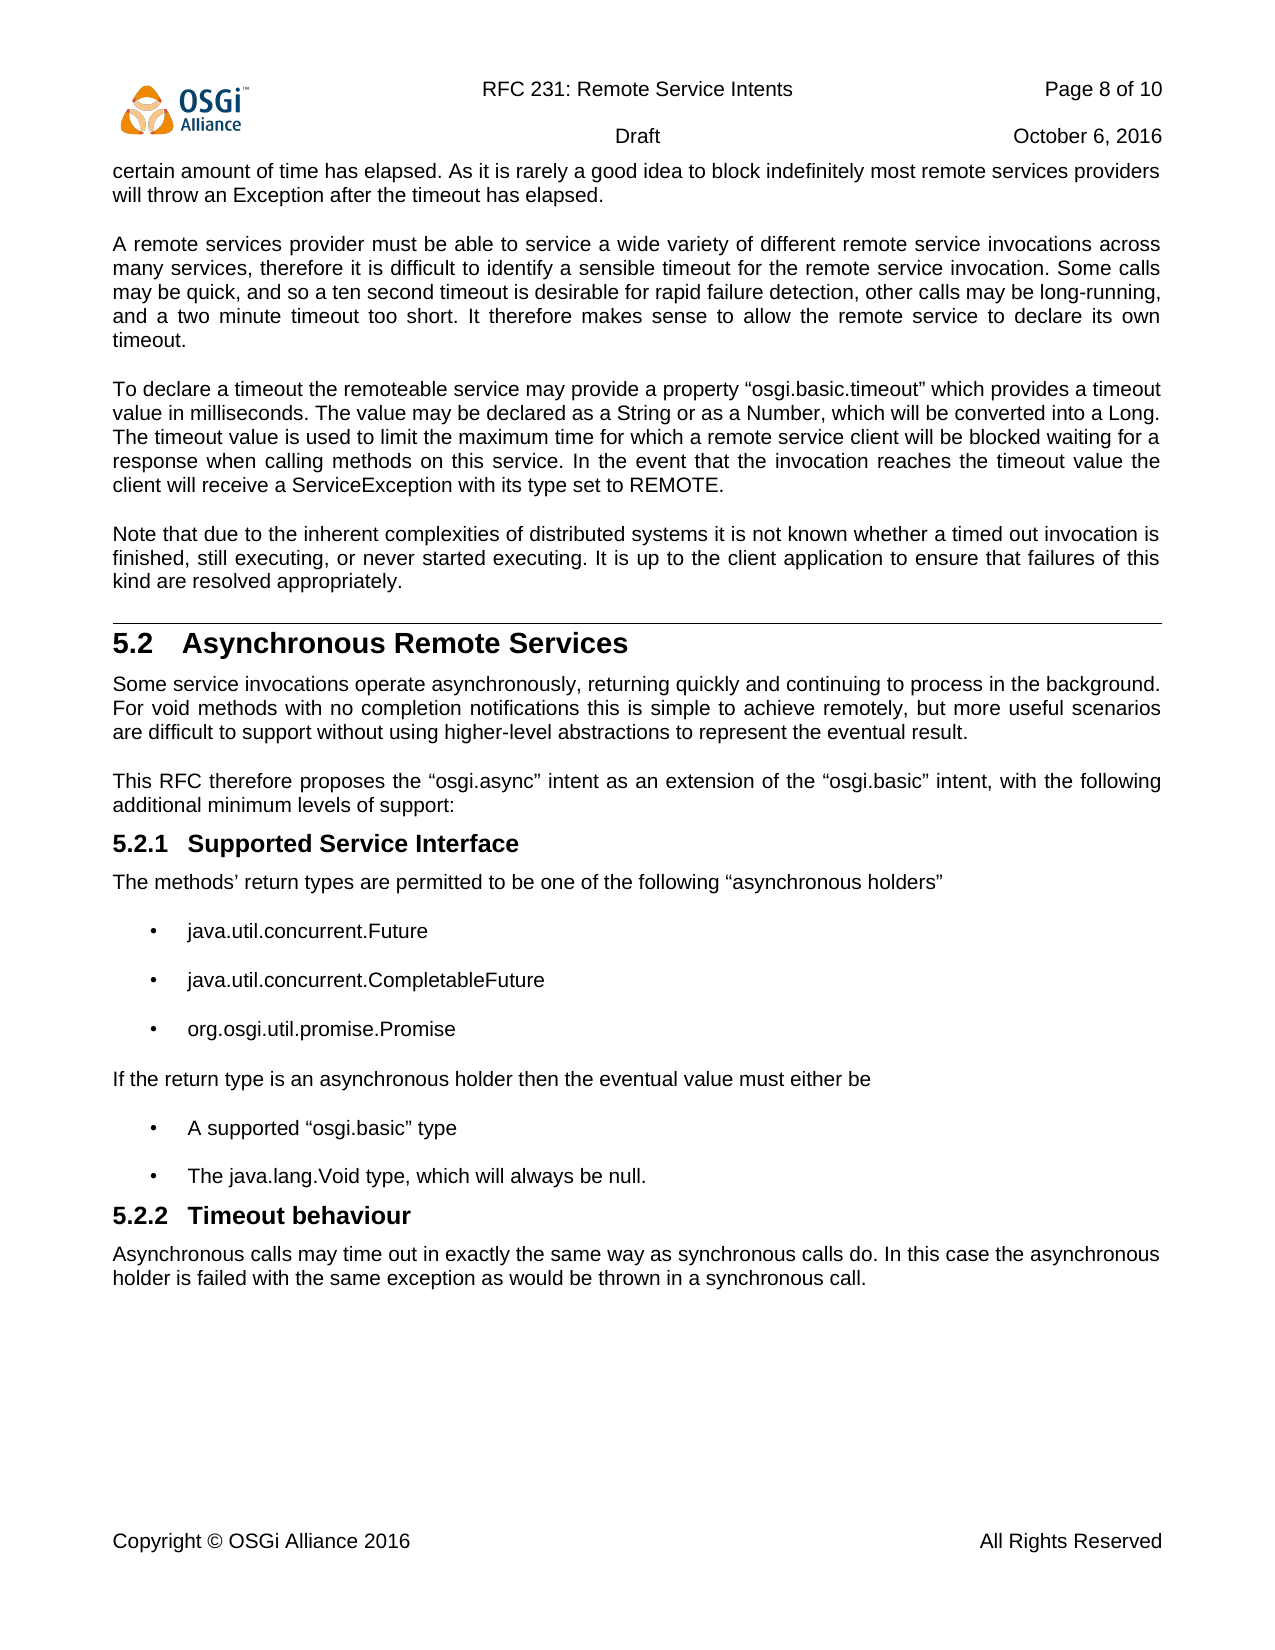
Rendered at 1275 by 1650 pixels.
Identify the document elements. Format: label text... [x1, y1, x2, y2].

text The methods’ return types are permitted to be one of the following “asynchronous holders” [112, 870, 1162, 894]
text This RFC therefore proposes the “osgi.async” intent as an extension of the “osgi.basic” intent, with the following additional minimum levels of support: [112, 768, 1162, 816]
text To declare a timeout the remoteable service may provide a property “osgi.basic.timeout” which provides a timeout value in milliseconds. The value may be declared as a String or as a Number, which will be converted into a Long. The timeout value is used to limit the maximum time for which a remote service client will be blocked waiting for a response when calling methods on this service. In the event that the invocation reaches the timeout value the client will receive a ServiceException with its type set to REMOTE. [112, 377, 1162, 496]
text certain amount of time has elapsed. As it is rarely a good idea to block indefinitely most remote services providers will throw an Exception after the timeout has elapsed. [112, 159, 1162, 207]
subtitle Supported Service Interface [112, 829, 1162, 858]
subtitle Timeout behaviour [112, 1201, 1162, 1230]
list java.util.concurrent.Future [150, 919, 1162, 943]
list A supported “osgi.basic” type [150, 1115, 1162, 1139]
text Asynchronous calls may time out in exactly the same way as synchronous calls do. In this case the asynchronous holder is failed with the same exception as would be thrown in a synchronous call. [112, 1242, 1162, 1290]
list java.util.concurrent.CompletableFuture [150, 968, 1162, 992]
text Some service invocations operate asynchronously, returning quickly and continuing to process in the background. For void methods with no completion notifications this is simple to achieve remotely, but more useful scenarios are difficult to support without using higher-level abstractions to represent the eventual result. [112, 672, 1162, 743]
list The java.lang.Void type, which will always be null. [150, 1164, 1162, 1188]
subtitle Asynchronous Remote Services [112, 624, 1162, 659]
list org.osgi.util.promise.Promise [150, 1017, 1162, 1041]
text If the return type is an asynchronous holder then the eventual value must either be [112, 1066, 1162, 1090]
picture [113, 78, 257, 142]
text Note that due to the inherent complexities of distributed systems it is not known whether a timed out invocation is finished, still executing, or never started executing. It is up to the client application to ensure that failures of this kind are resolved appropriately. [112, 521, 1162, 593]
text A remote services provider must be able to service a wide variety of different remote service invocations across many services, therefore it is difficult to identify a sensible timeout for the remote service invocation. Some calls may be quick, and so a ten second timeout is desirable for rapid failure detection, other calls may be long-running, and a two minute timeout too short. It therefore makes sense to allow the remote service to declare its own timeout. [112, 232, 1162, 352]
